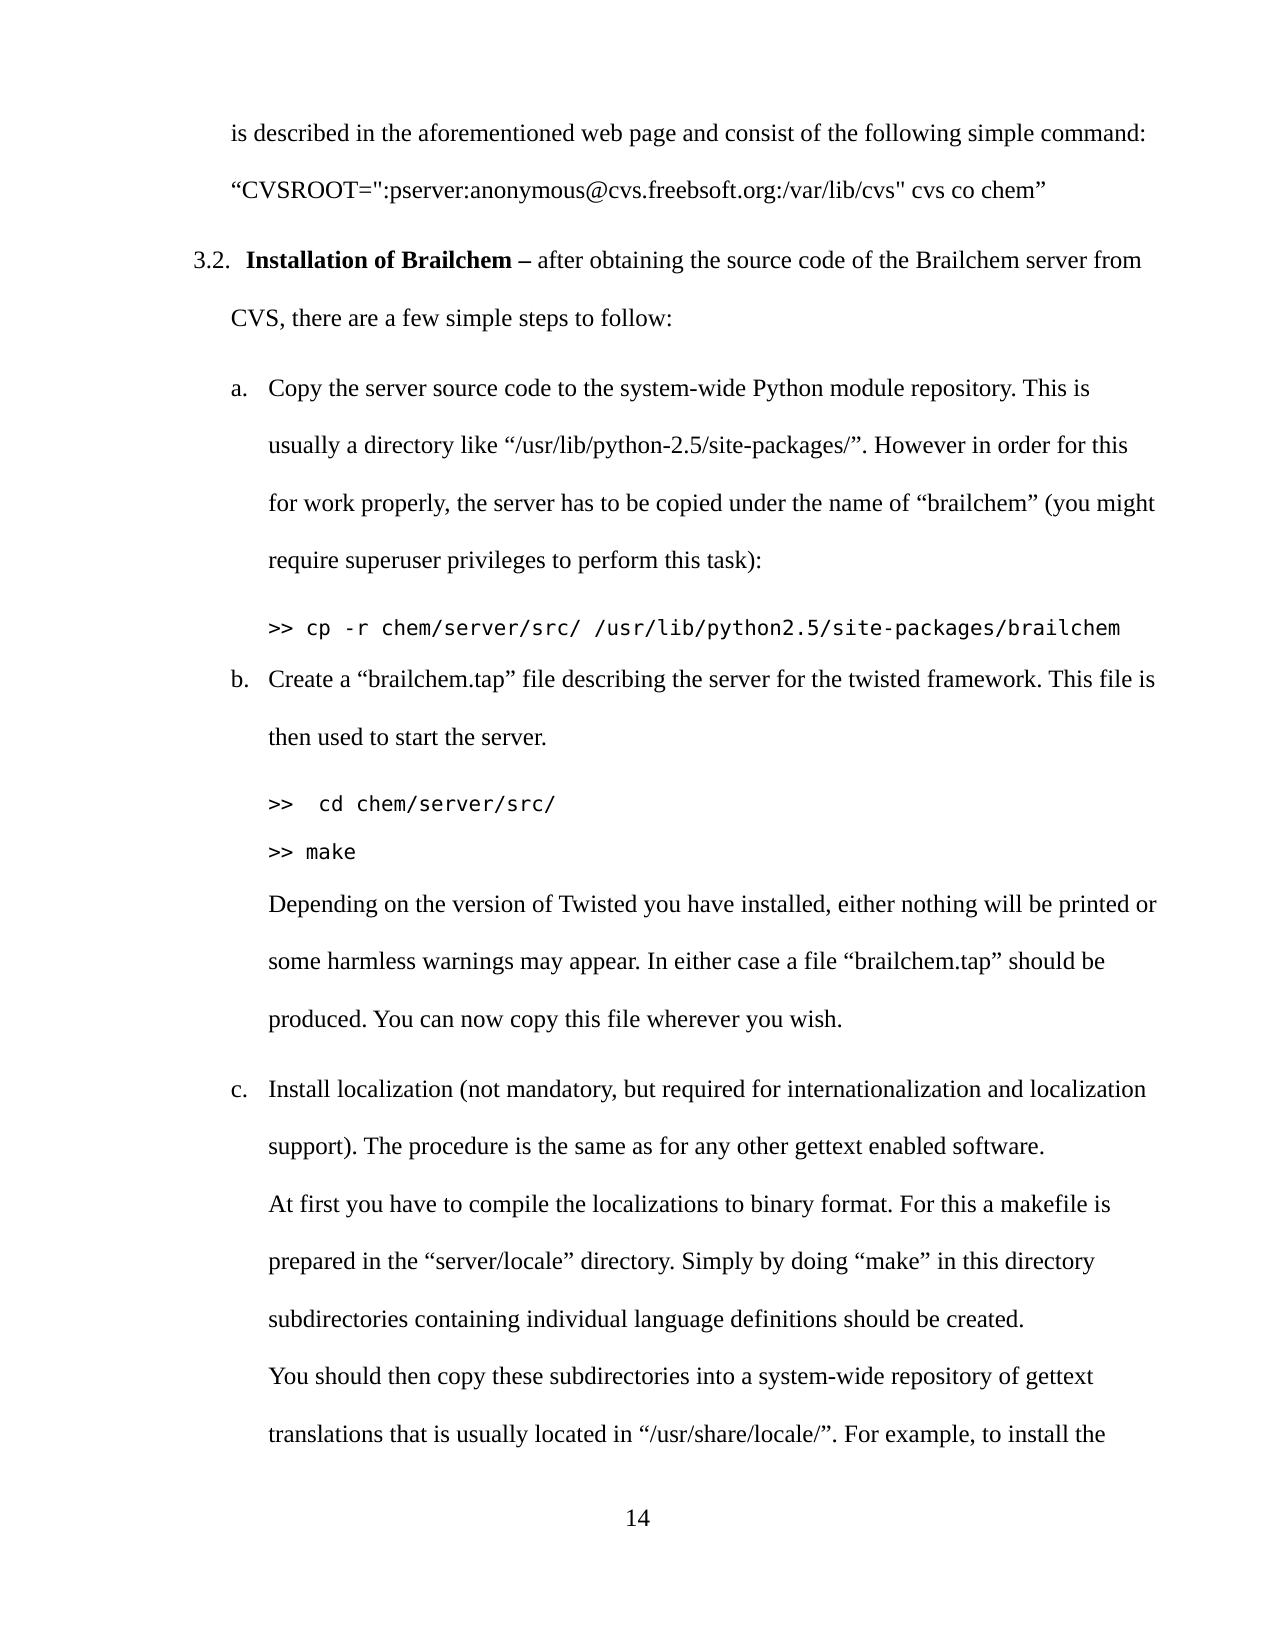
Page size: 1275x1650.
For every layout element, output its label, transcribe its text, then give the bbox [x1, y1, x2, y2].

list Create a “brailchem.tap” file describing the server for the twisted framework. This file is then used to start the server. [231, 664, 1157, 750]
list is described in the aforementioned web page and consist of the following simple command: “CVSROOT=":pserver:anonymous@cvs.freebsoft.org:/var/lib/cvs" cvs co chem” [193, 118, 1157, 204]
list >> cd chem/server/src/ [231, 792, 1157, 816]
list Install localization (not mandatory, but required for internationalization and localization support). The procedure is the same as for any other gettext enabled software. At first you have to compile the localizations to binary format. For this a makefile is prepared in the “server/locale” directory. Simply by doing “make” in this directory subdirectories containing individual language definitions should be created. You should then copy these subdirectories into a system-wide repository of gettext translations that is usually located in “/usr/share/locale/”. For example, to install the [231, 1074, 1157, 1447]
list Copy the server source code to the system-wide Python module repository. This is usually a directory like “/usr/lib/python-2.5/site-packages/”. However in order for this for work properly, the server has to be copied under the name of “brailchem” (you might require superuser privileges to perform this task): [231, 373, 1157, 574]
list Installation of Brailchem – after obtaining the source code of the Brailchem server from CVS, there are a few simple steps to follow: [193, 246, 1157, 332]
list >> cp -r chem/server/src/ /usr/lib/python2.5/site-packages/brailchem [231, 616, 1157, 640]
list Depending on the version of Twisted you have installed, either nothing will be printed or some harmless warnings may appear. In either case a file “brailchem.tap” should be produced. You can now copy this file wherever you wish. [231, 889, 1157, 1032]
list >> make [231, 840, 1157, 864]
